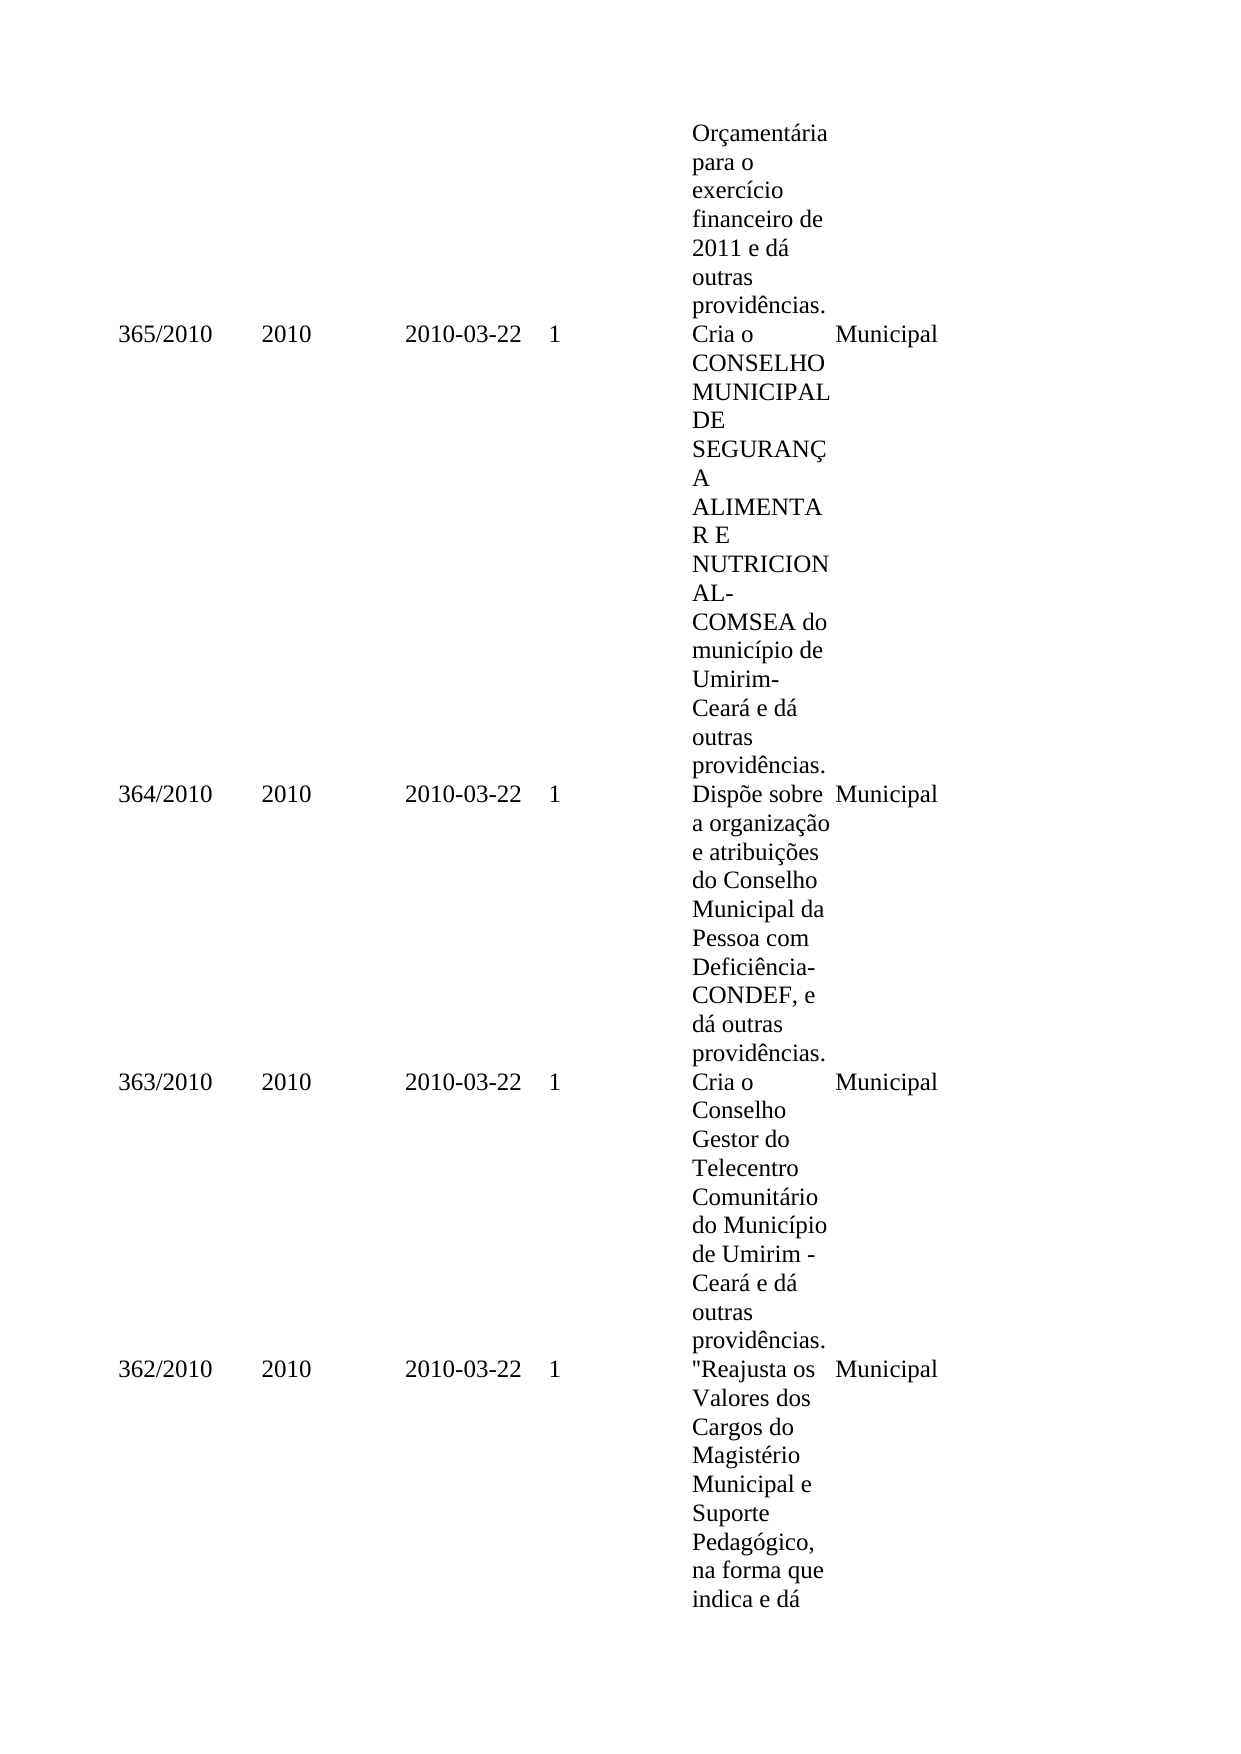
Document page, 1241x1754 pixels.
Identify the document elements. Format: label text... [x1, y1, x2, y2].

table_cell 2010 [261, 779, 405, 1067]
table_cell Municipal [835, 319, 979, 779]
table_cell Cria o Conselho Gestor do Telecentro Comunitário do Município de Umirim -Ceará e dá outras providências. [692, 1067, 835, 1354]
table_cell 2010 [261, 1067, 405, 1354]
table_cell Municipal [835, 1354, 979, 1613]
table_cell Municipal [835, 1067, 979, 1354]
table_cell [548, 118, 692, 319]
table_cell Municipal [835, 779, 979, 1067]
table_cell 1 [548, 1067, 692, 1354]
table_cell Orçamentária para o exercício financeiro de 2011 e dá outras providências. [692, 118, 835, 319]
table_cell 2010-03-22 [405, 1067, 548, 1354]
table_cell 1 [548, 779, 692, 1067]
table_cell 2010 [261, 319, 405, 779]
table_cell 1 [548, 319, 692, 779]
table_cell [979, 118, 1122, 319]
table_cell 364/2010 [118, 779, 261, 1067]
table_cell 363/2010 [118, 1067, 261, 1354]
table_cell [118, 118, 261, 319]
table_cell ''Reajusta os Valores dos Cargos do Magistério Municipal e Suporte Pedagógico, na forma que indica e dá [692, 1354, 835, 1613]
table_cell 2010-03-22 [405, 779, 548, 1067]
table_cell [979, 1354, 1122, 1613]
table_cell Cria o CONSELHO MUNICIPAL DE SEGURANÇA ALIMENTAR E NUTRICIONAL- COMSEA do município de Umirim- Ceará e dá outras providências. [692, 319, 835, 779]
table_cell 362/2010 [118, 1354, 261, 1613]
table_cell 2010 [261, 1354, 405, 1613]
table_cell [979, 779, 1122, 1067]
table_cell 2010-03-22 [405, 1354, 548, 1613]
table_cell [979, 319, 1122, 779]
table_cell Dispõe sobre a organização e atribuições do Conselho Municipal da Pessoa com Deficiência- CONDEF, e dá outras providências. [692, 779, 835, 1067]
table_cell [835, 118, 979, 319]
table_cell [405, 118, 548, 319]
table_cell 1 [548, 1354, 692, 1613]
table_cell 2010-03-22 [405, 319, 548, 779]
table_cell 365/2010 [118, 319, 261, 779]
table_cell [979, 1067, 1122, 1354]
table_cell [261, 118, 405, 319]
